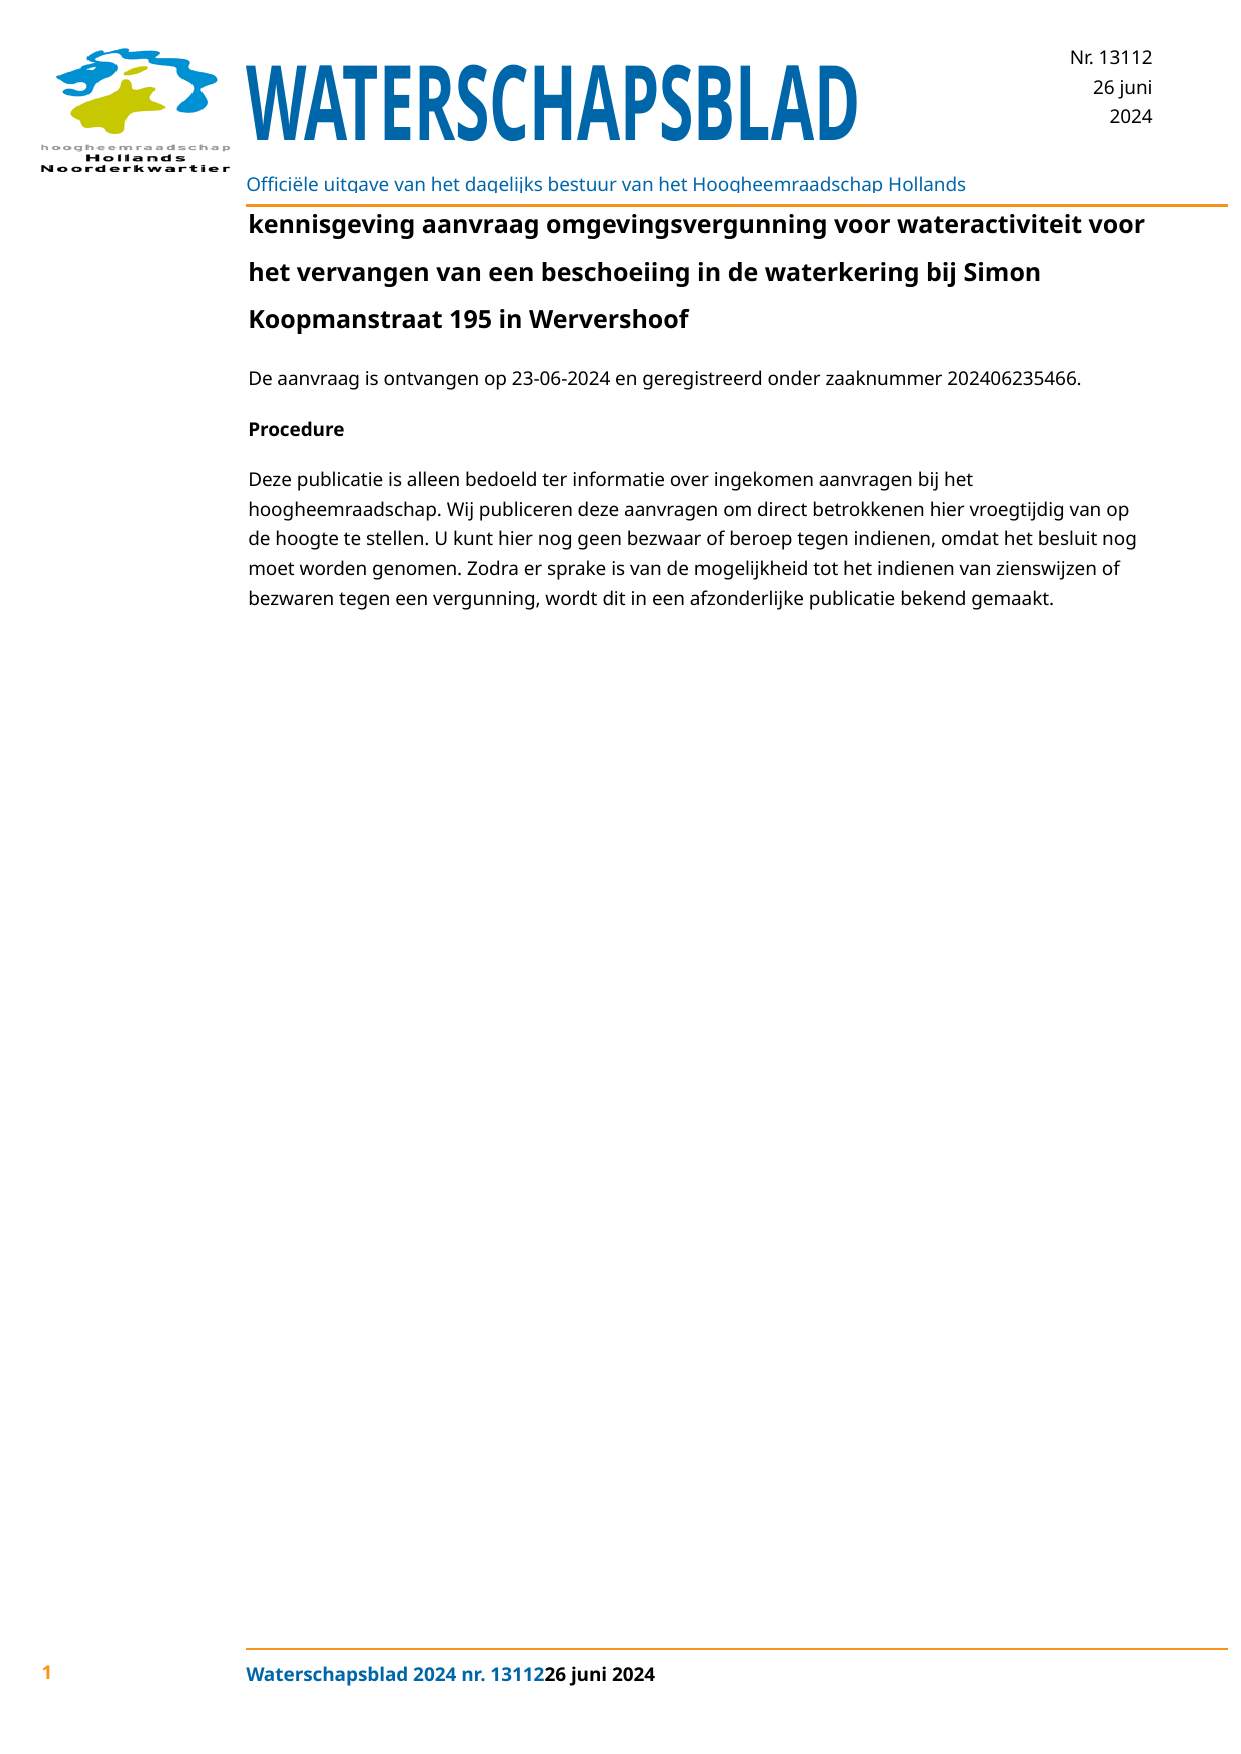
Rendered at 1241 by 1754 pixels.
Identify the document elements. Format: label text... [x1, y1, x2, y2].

text De aanvraag is ontvangen op 23-06-2024 en geregistreerd onder zaaknummer 202406235466. [248, 366, 1152, 391]
text Deze publicatie is alleen bedoeld ter informatie over ingekomen aanvragen bij het hoogheemraadschap. Wij publiceren deze aanvragen om direct betrokkenen hier vroegtijdig van op de hoogte te stellen. U kunt hier nog geen bezwaar of beroep tegen indienen, omdat het besluit nog moet worden genomen. Zodra er sprake is van de mogelijkheid tot het indienen van zienswijzen of bezwaren tegen een vergunning, wordt dit in een afzonderlijke publicatie bekend gemaakt. [248, 466, 1152, 610]
text Procedure [248, 416, 1152, 442]
picture [41, 47, 231, 172]
text kennisgeving aanvraag omgevingsvergunning voor wateractiviteit voor het vervangen van een beschoeiing in de waterkering bij Simon Koopmanstraat 195 in Wervershoof [248, 207, 1152, 336]
